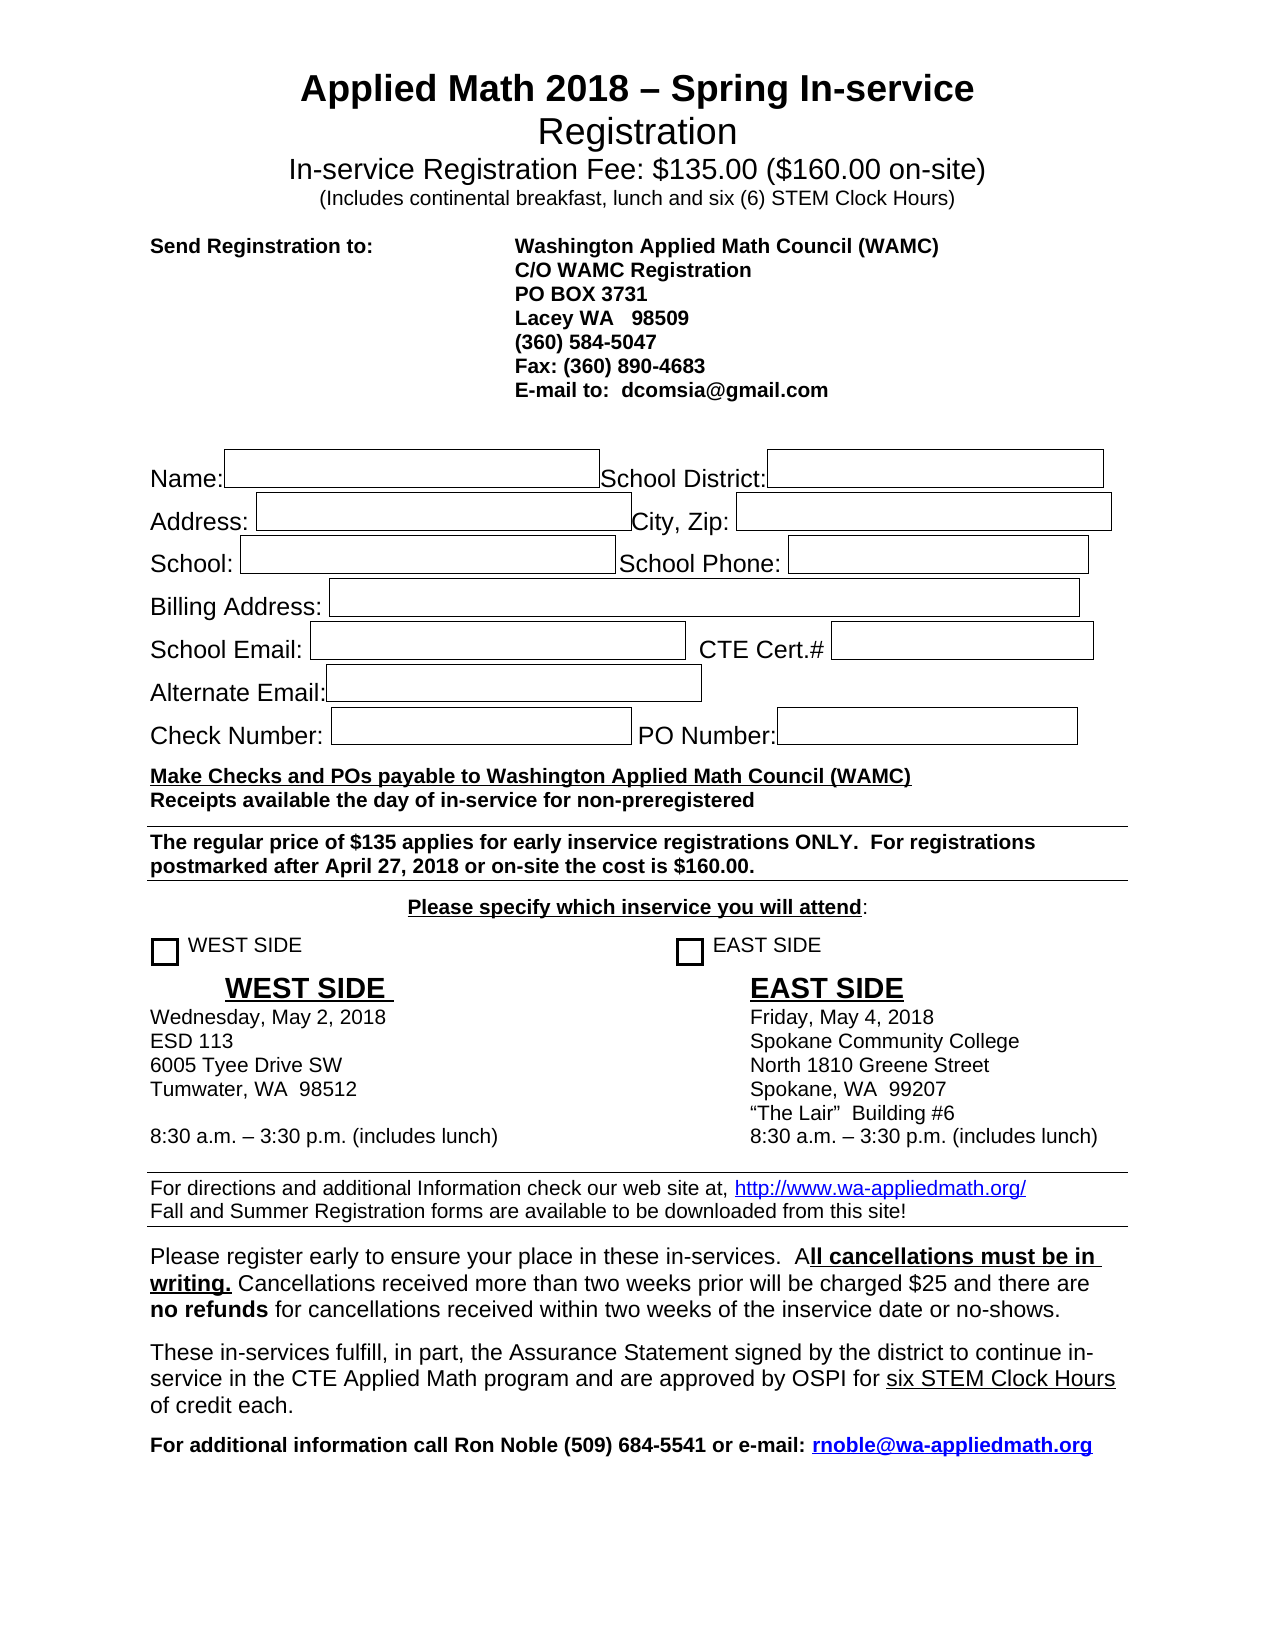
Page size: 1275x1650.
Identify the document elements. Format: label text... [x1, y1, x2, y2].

text Receipts available the day of in-service for non-preregistered [150, 788, 1125, 812]
text Billing Address: [150, 578, 1125, 621]
text Fax: (360) 890-4683 [150, 353, 1125, 377]
subtitle Registration [150, 109, 1125, 152]
text Tumwater, WA 98512 Spokane, WA 99207 [150, 1076, 1125, 1100]
text The regular price of $135 applies for early inservice registrations ONLY. For registrations postmarked after April 27, 2018 or on-site the cost is $160.00. [147, 827, 1128, 880]
text School: School Phone: [150, 535, 1125, 578]
text School Email: CTE Cert.# [150, 621, 1125, 664]
text (360) 584-5047 [150, 329, 1125, 353]
text 8:30 a.m. – 3:30 p.m. (includes lunch) 8:30 a.m. – 3:30 p.m. (includes lunch) [150, 1124, 1125, 1148]
text Check Number: PO Number: [150, 707, 1125, 750]
text Make Checks and POs payable to Washington Applied Math Council (WAMC) [150, 764, 1125, 788]
text EAST SIDE [713, 933, 1125, 971]
text Alternate Email: [150, 664, 1125, 707]
text Send Reginstration to: Washington Applied Math Council (WAMC) [150, 234, 1125, 258]
text C/O WAMC Registration [150, 258, 1125, 282]
text These in-services fulfill, in part, the Assurance Statement signed by the district to continue in-service in the CTE Applied Math program and are approved by OSPI for six STEM Clock Hours of credit each. [150, 1339, 1125, 1418]
text WEST SIDE EAST SIDE [150, 971, 1125, 1004]
text Please register early to ensure your place in these in-services. All cancellations must be in writing. Cancellations received more than two weeks prior will be charged $25 and there are [150, 1243, 1125, 1296]
text no refunds for cancellations received within two weeks of the inservice date or no-shows. [150, 1296, 1125, 1322]
subtitle In-service Registration Fee: $135.00 ($160.00 on-site) [150, 152, 1125, 186]
text ESD 113 Spokane Community College [150, 1028, 1125, 1052]
text Fall and Summer Registration forms are available to be downloaded from this site! [147, 1196, 1128, 1226]
text Please specify which inservice you will attend: [150, 895, 1125, 919]
text “The Lair” Building #6 [150, 1100, 1125, 1124]
text Address: City, Zip: [150, 492, 1125, 535]
text E-mail to: dcomsia@gmail.com [150, 377, 1125, 401]
text Lacey WA 98509 [150, 306, 1125, 329]
text (Includes continental breakfast, lunch and six (6) STEM Clock Hours) [150, 186, 1125, 210]
text 6005 Tyee Drive SW North 1810 Greene Street [150, 1052, 1125, 1076]
text PO BOX 3731 [150, 282, 1125, 306]
text For additional information call Ron Noble (509) 684-5541 or e-mail: rnoble@wa-appliedmath.org [150, 1432, 1125, 1456]
subtitle Applied Math 2018 – Spring In-service [150, 66, 1125, 109]
text Wednesday, May 2, 2018 Friday, May 4, 2018 [150, 1004, 1125, 1028]
text Name: School District: [150, 449, 1125, 492]
text WEST SIDE [188, 933, 675, 971]
text For directions and additional Information check our web site at, http://www.wa-appliedmath.org/ [147, 1173, 1128, 1196]
